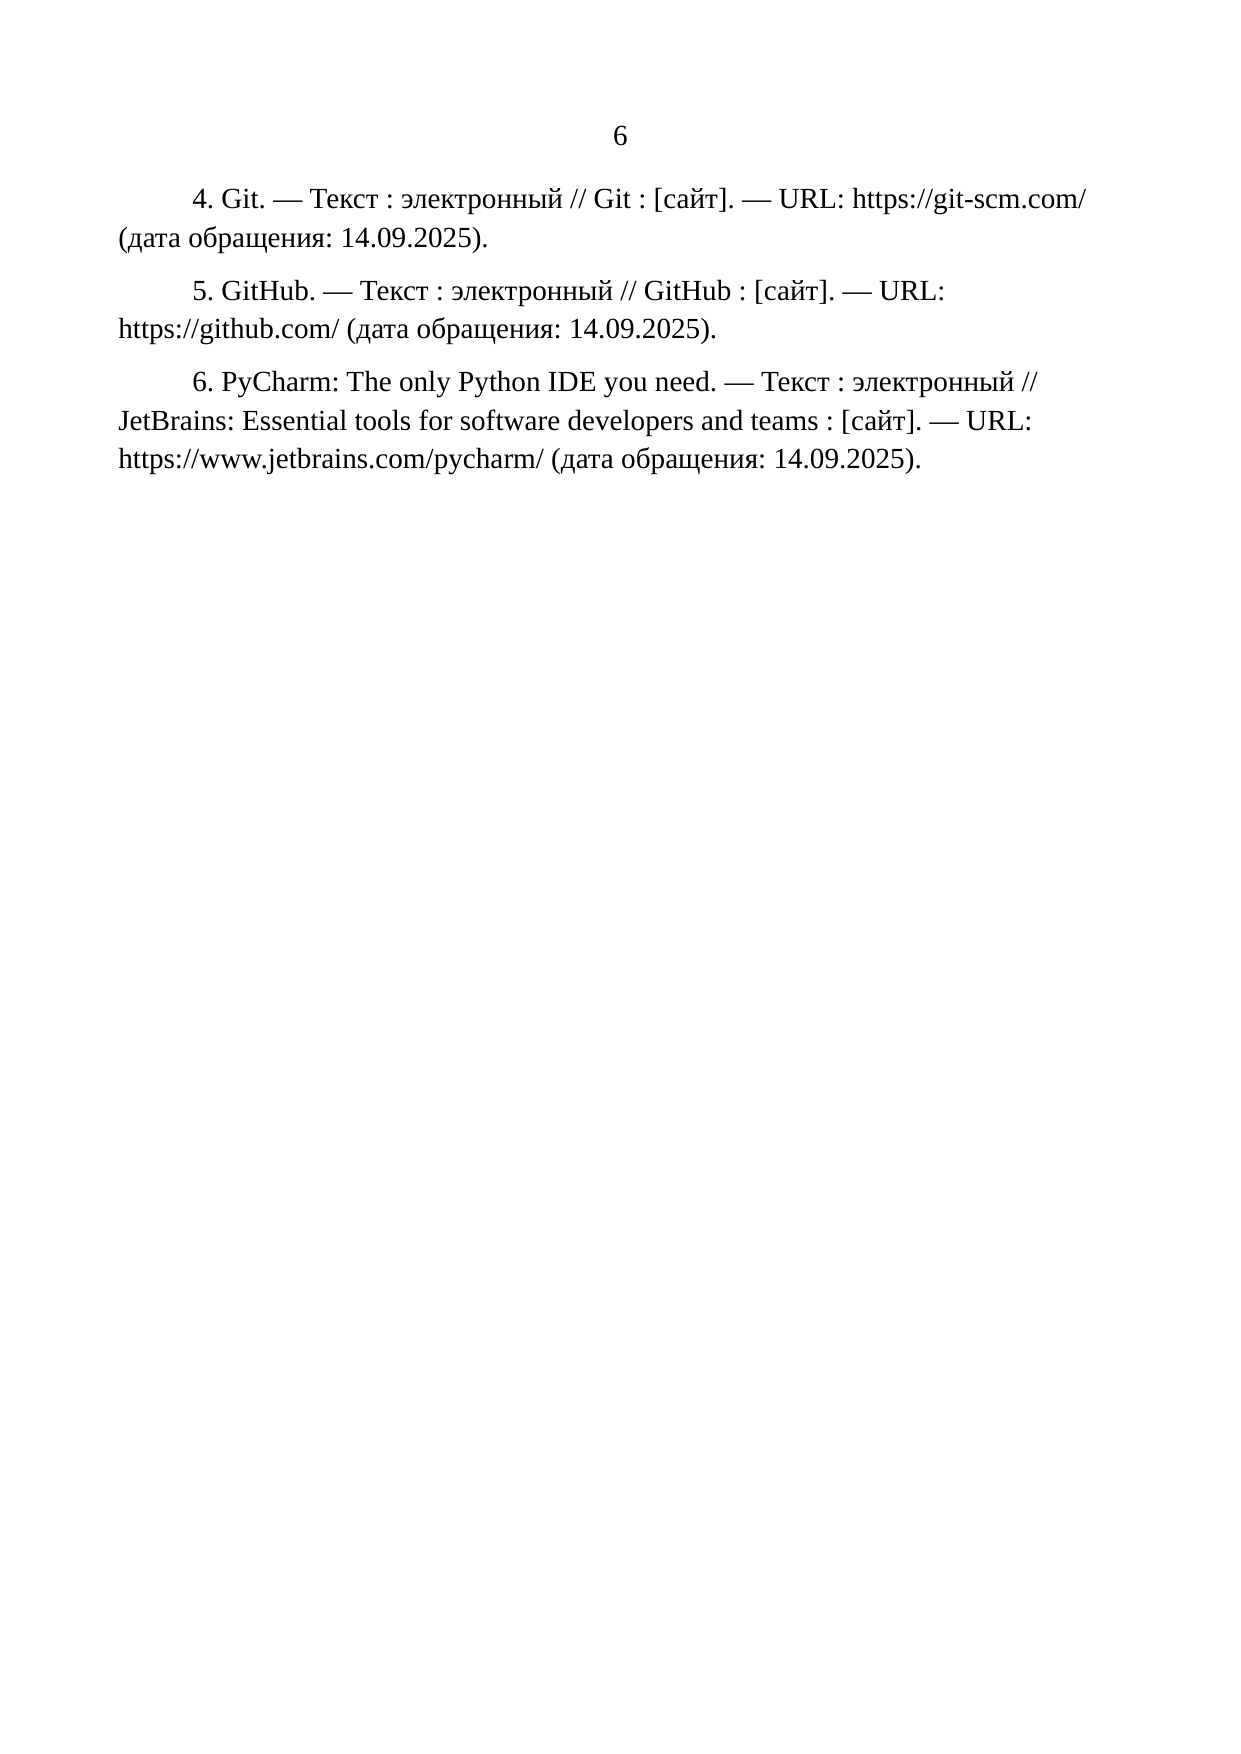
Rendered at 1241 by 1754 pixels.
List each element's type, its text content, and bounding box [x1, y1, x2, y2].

list Git. — Текст : электронный // Git : [сайт]. — URL: https://git-scm.com/ (дата обращения: 14.09.2025). [118, 181, 1122, 253]
list PyCharm: The only Python IDE you need. — Текст : электронный // JetBrains: Essential tools for software developers and teams : [сайт]. — URL: https://www.jetbrains.com/pycharm/ (дата обращения: 14.09.2025). [118, 364, 1122, 475]
list GitHub. — Текст : электронный // GitHub : [сайт]. — URL: https://github.com/ (дата обращения: 14.09.2025). [118, 273, 1122, 345]
